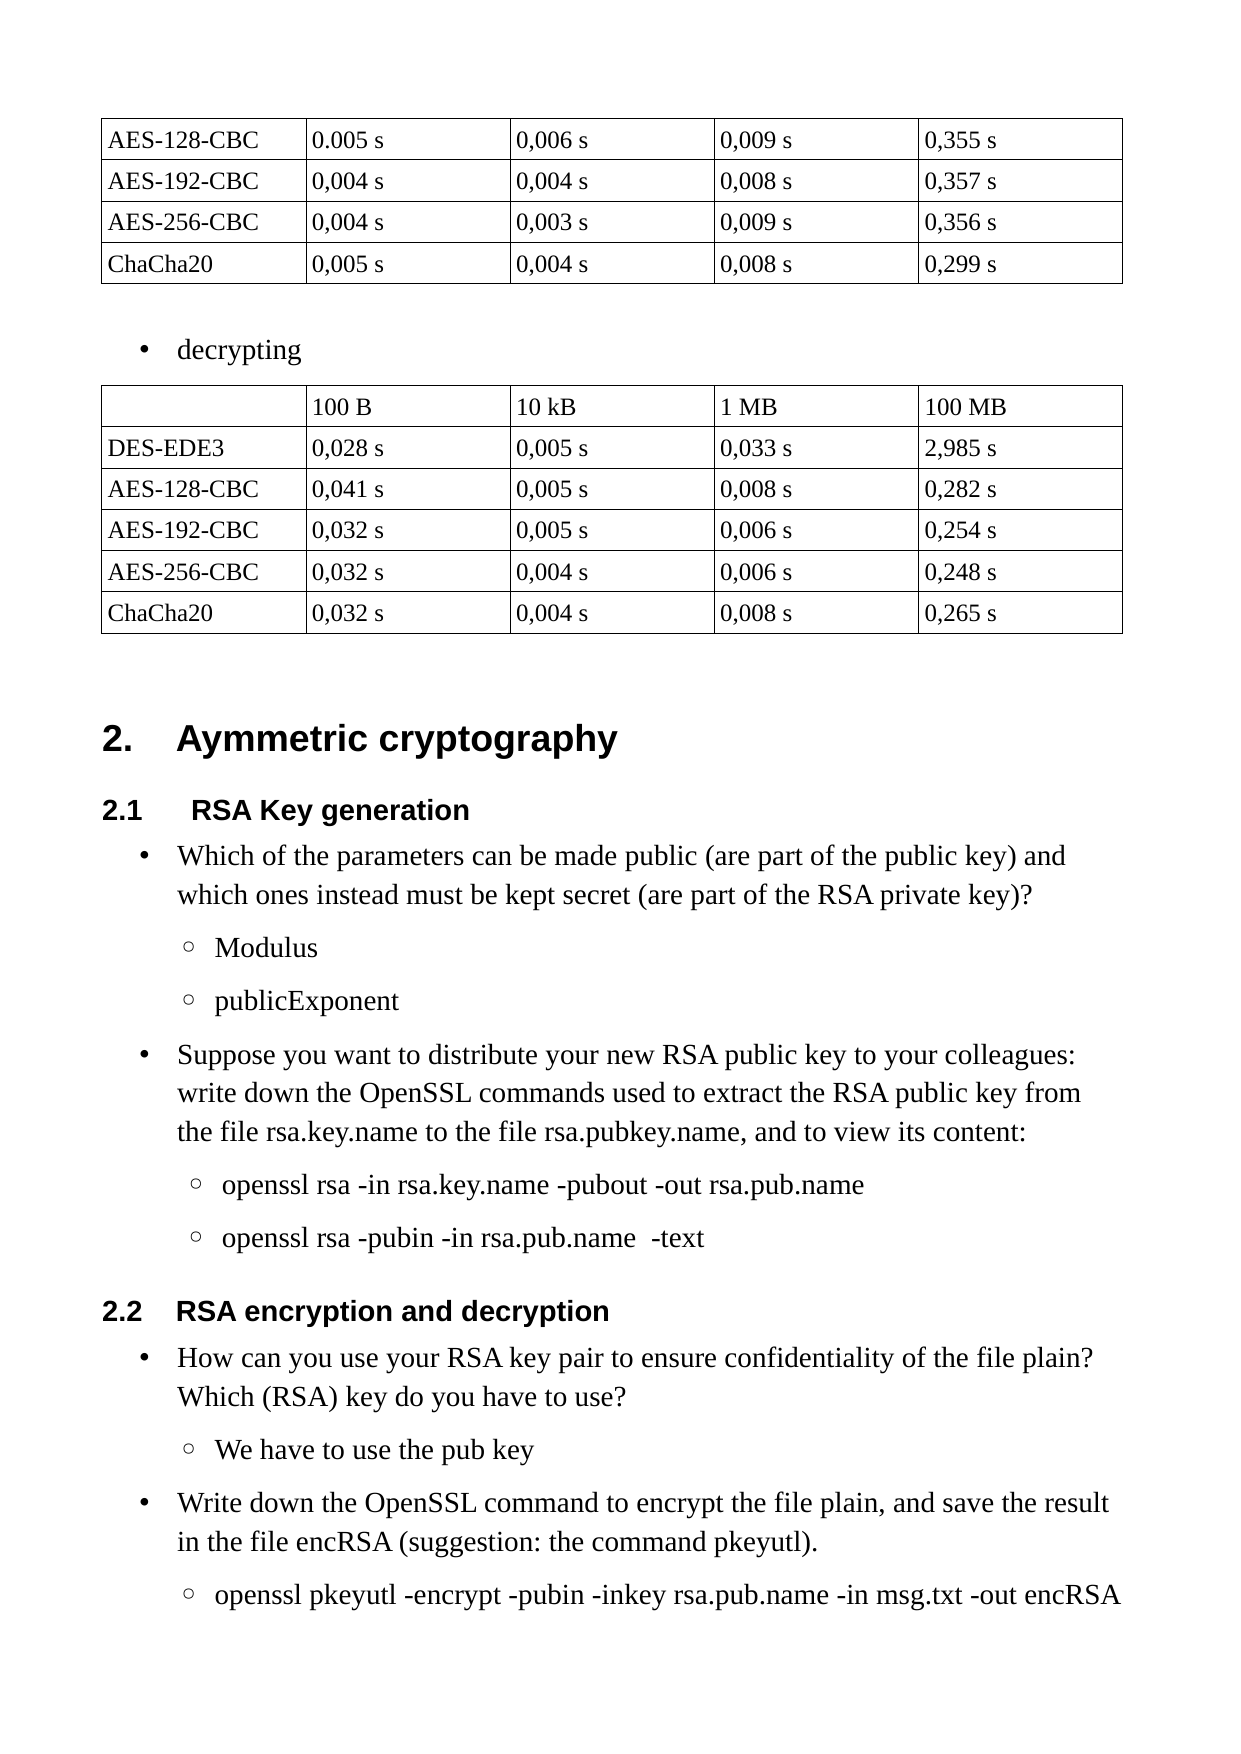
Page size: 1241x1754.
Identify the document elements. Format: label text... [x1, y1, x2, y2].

table_cell 0,299 s [919, 243, 1122, 283]
subtitle 2.2 RSA encryption and decryption [102, 1294, 1123, 1328]
table_cell 0,032 s [307, 592, 510, 632]
table_cell 0.005 s [307, 119, 510, 159]
table_cell 0,006 s [715, 551, 918, 591]
table_cell 0,357 s [919, 160, 1122, 201]
table_cell 0,282 s [919, 469, 1122, 509]
table_cell 0,008 s [715, 469, 918, 509]
table_cell 0,004 s [511, 243, 714, 283]
table_cell 0,004 s [307, 202, 510, 242]
table_cell 0,248 s [919, 551, 1122, 591]
table_cell DES-EDE3 [102, 427, 306, 467]
table_cell AES-256-CBC [102, 551, 306, 591]
list Modulus [177, 930, 1123, 964]
table_cell AES-256-CBC [102, 202, 306, 242]
table_cell AES-192-CBC [102, 160, 306, 201]
table_cell 0,009 s [715, 119, 918, 159]
table_cell 0,032 s [307, 551, 510, 591]
table_cell 0,041 s [307, 469, 510, 509]
table_header 100 B [307, 386, 510, 426]
list openssl pkeyutl -encrypt -pubin -inkey rsa.pub.name -in msg.txt -out encRSA [177, 1577, 1123, 1611]
subtitle 2.1 RSA Key generation [102, 792, 1123, 826]
table_cell 0,005 s [511, 427, 714, 467]
table_cell 0,008 s [715, 160, 918, 201]
list How can you use your RSA key pair to ensure confidentiality of the file plain? Which (RSA) key do you have to use? [139, 1340, 1123, 1413]
list publicExponent [177, 983, 1123, 1017]
table_cell 0,009 s [715, 202, 918, 242]
table_cell ChaCha20 [102, 592, 306, 632]
table_cell 2,985 s [919, 427, 1122, 467]
table_cell 0,005 s [511, 469, 714, 509]
list Which of the parameters can be made public (are part of the public key) and which ones instead must be kept secret (are part of the RSA private key)? [139, 838, 1123, 911]
table_cell 0,004 s [511, 592, 714, 632]
table_cell 0,265 s [919, 592, 1122, 632]
table_cell 0,003 s [511, 202, 714, 242]
list Write down the OpenSSL command to encrypt the file plain, and save the result in the file encRSA (suggestion: the command pkeyutl). [139, 1485, 1123, 1558]
table_cell 0,005 s [307, 243, 510, 283]
table_cell 0,355 s [919, 119, 1122, 159]
table_cell 0,008 s [715, 592, 918, 632]
table_cell 0,008 s [715, 243, 918, 283]
table_cell 0,032 s [307, 510, 510, 550]
table_cell 0,028 s [307, 427, 510, 467]
list We have to use the pub key [177, 1432, 1123, 1466]
table_cell AES-128-CBC [102, 469, 306, 509]
table_cell 0,006 s [715, 510, 918, 550]
table_cell 0,006 s [511, 119, 714, 159]
table_header 1 MB [715, 386, 918, 426]
table_cell AES-192-CBC [102, 510, 306, 550]
table_header [102, 386, 306, 426]
table_cell AES-128-CBC [102, 119, 306, 159]
table_cell ChaCha20 [102, 243, 306, 283]
table_cell 0,005 s [511, 510, 714, 550]
table_cell 0,004 s [511, 551, 714, 591]
table_cell 0,254 s [919, 510, 1122, 550]
table_header 10 kB [511, 386, 714, 426]
list Suppose you want to distribute your new RSA public key to your colleagues: write down the OpenSSL commands used to extract the RSA public key from the file rsa.key.name to the file rsa.pubkey.name, and to view its content: [139, 1037, 1123, 1147]
table_cell 0,004 s [307, 160, 510, 201]
table_cell 0,356 s [919, 202, 1122, 242]
table_cell 0,033 s [715, 427, 918, 467]
list decrypting [139, 332, 1123, 365]
table_header 100 MB [919, 386, 1122, 426]
table_cell 0,004 s [511, 160, 714, 201]
list openssl rsa -pubin -in rsa.pub.name -text [184, 1220, 1123, 1254]
list openssl rsa -in rsa.key.name -pubout -out rsa.pub.name [184, 1167, 1123, 1201]
subtitle Aymmetric cryptography [102, 716, 1123, 759]
